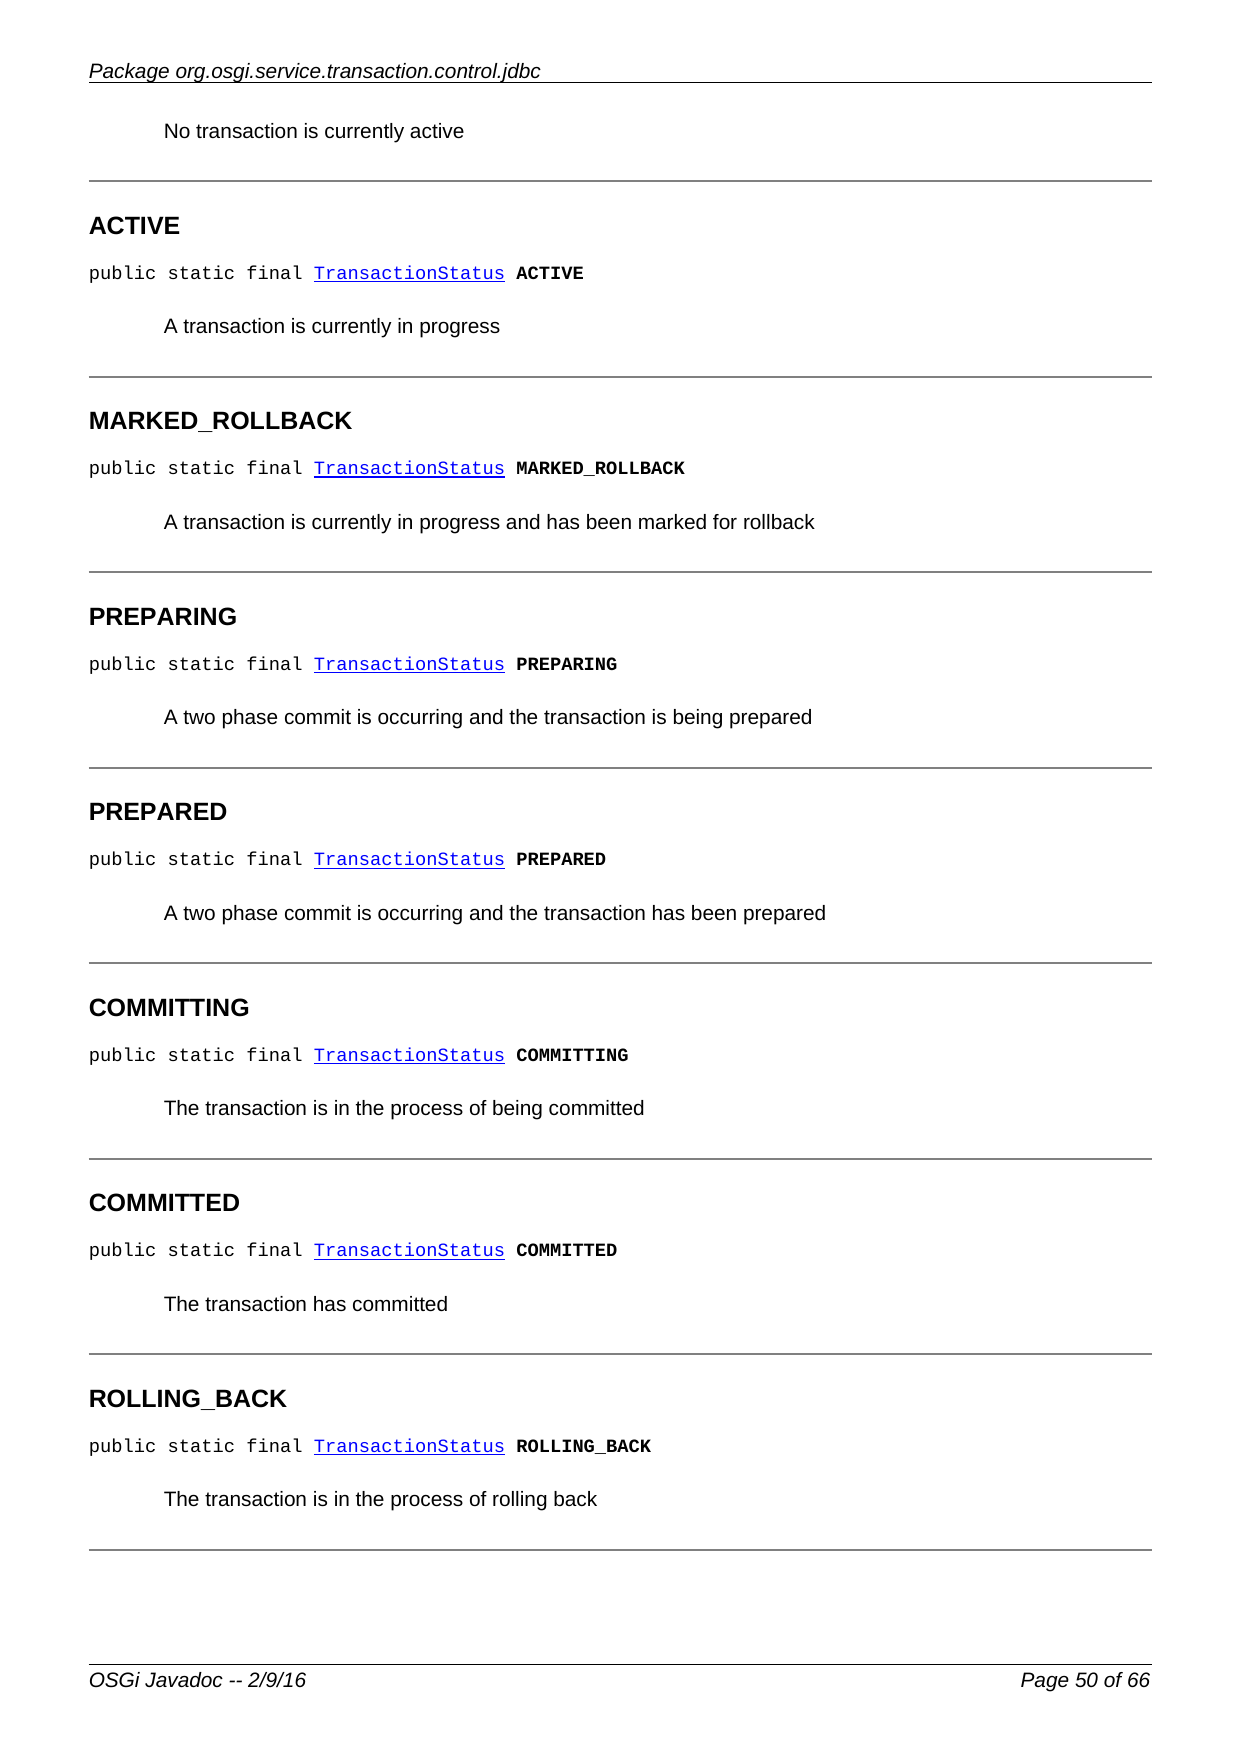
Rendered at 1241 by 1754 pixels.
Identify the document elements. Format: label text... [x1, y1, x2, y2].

text A two phase commit is occurring and the transaction has been prepared [163, 901, 1152, 924]
subtitle ROLLING_BACK [88, 1384, 1152, 1412]
text public static final TransactionStatus PREPARING [88, 654, 1152, 676]
text The transaction is in the process of rolling back [163, 1487, 1152, 1511]
text public static final TransactionStatus COMMITTING [88, 1046, 1152, 1067]
text public static final TransactionStatus ACTIVE [88, 263, 1152, 285]
text public static final TransactionStatus COMMITTED [88, 1241, 1152, 1262]
text public static final TransactionStatus MARKED_ROLLBACK [88, 459, 1152, 480]
subtitle MARKED_ROLLBACK [88, 406, 1152, 435]
text No transaction is currently active [163, 118, 1152, 142]
subtitle COMMITTING [88, 993, 1152, 1021]
text The transaction has committed [163, 1292, 1152, 1316]
text A transaction is currently in progress [163, 314, 1152, 338]
subtitle ACTIVE [88, 211, 1152, 239]
subtitle PREPARING [88, 602, 1152, 630]
text public static final TransactionStatus ROLLING_BACK [88, 1437, 1152, 1458]
text The transaction is in the process of being committed [163, 1096, 1152, 1120]
text public static final TransactionStatus PREPARED [88, 850, 1152, 871]
text A two phase commit is occurring and the transaction is being prepared [163, 705, 1152, 729]
text A transaction is currently in progress and has been marked for rollback [163, 509, 1152, 533]
subtitle PREPARED [88, 797, 1152, 826]
subtitle COMMITTED [88, 1188, 1152, 1217]
